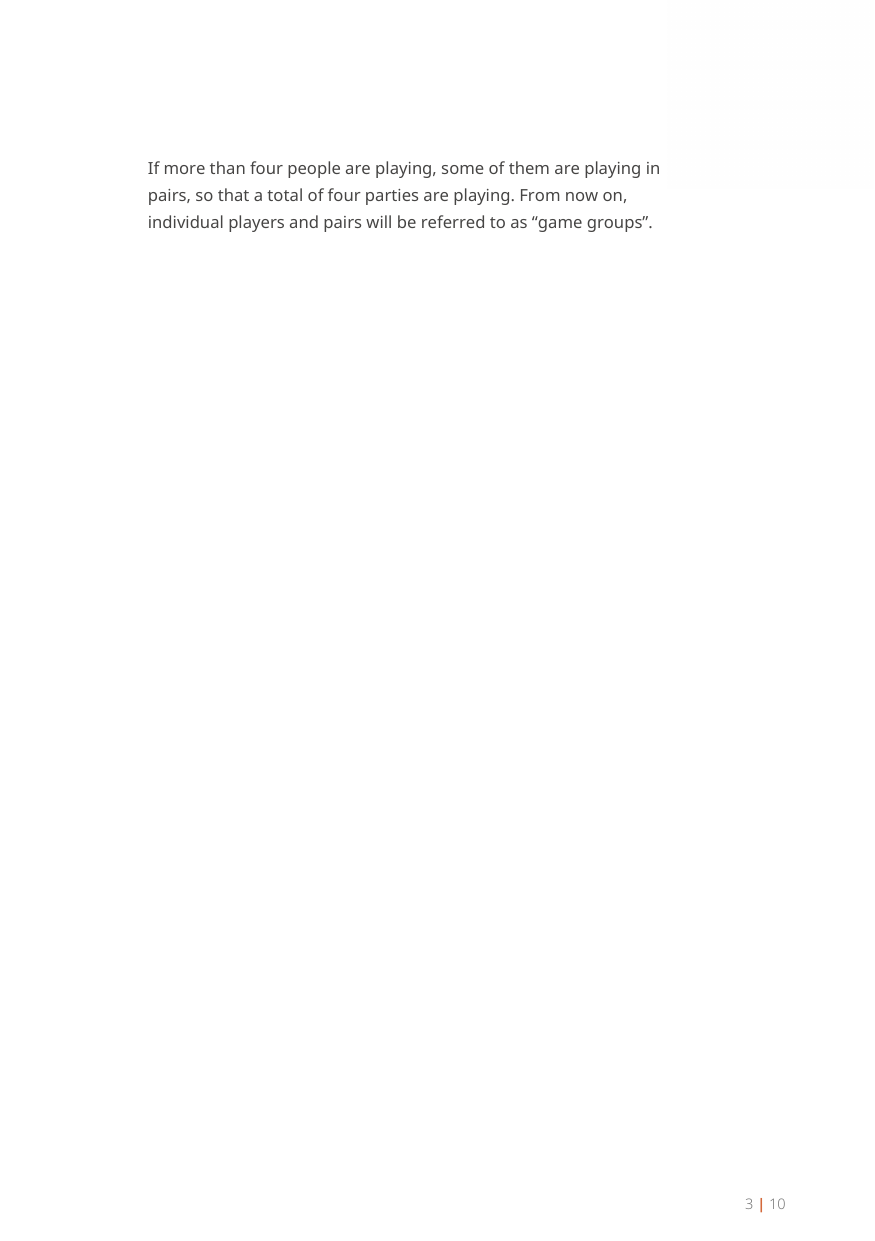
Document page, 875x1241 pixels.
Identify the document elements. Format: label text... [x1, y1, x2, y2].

text If more than four people are playing, some of them are playing in pairs, so that a total of four parties are playing. From now on, individual players and pairs will be referred to as “game groups”. [148, 156, 786, 233]
picture [667, 0, 874, 189]
